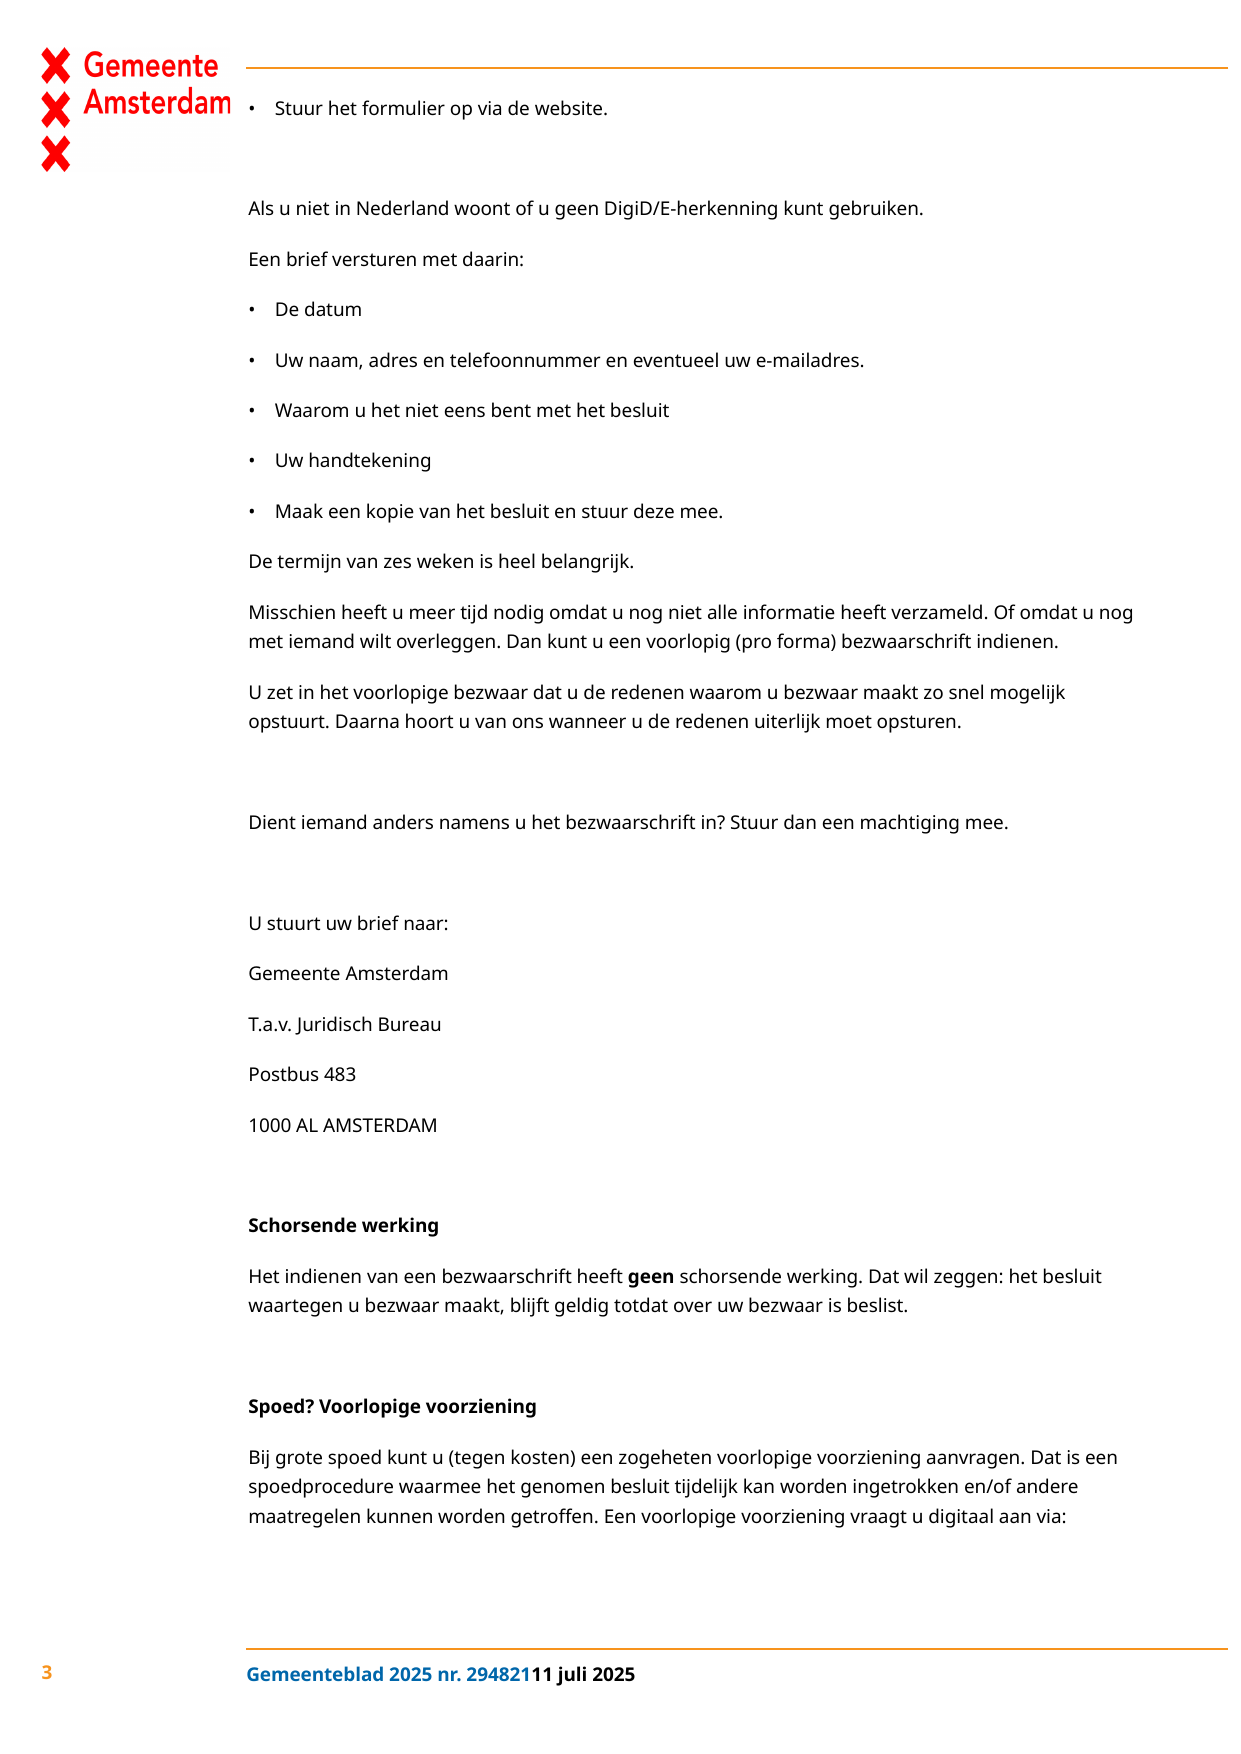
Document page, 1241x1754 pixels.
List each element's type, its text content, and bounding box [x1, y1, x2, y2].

text Het indienen van een bezwaarschrift heeft geen schorsende werking. Dat wil zeggen: het besluit waartegen u bezwaar maakt, blijft geldig totdat over uw bezwaar is beslist. [248, 1263, 1152, 1318]
text U stuurt uw brief naar: [248, 910, 1152, 936]
text Bij grote spoed kunt u (tegen kosten) een zogeheten voorlopige voorziening aanvragen. Dat is een spoedprocedure waarmee het genomen besluit tijdelijk kan worden ingetrokken en/of andere maatregelen kunnen worden getroffen. Een voorlopige voorziening vraagt u digitaal aan via: [248, 1444, 1152, 1529]
text • Uw handtekening [248, 448, 1152, 473]
text Spoed? Voorlopige voorziening [248, 1393, 1152, 1419]
text • Uw naam, adres en telefoonnummer en eventueel uw e-mailadres. [248, 347, 1152, 373]
text • De datum [248, 296, 1152, 322]
text Postbus 483 [248, 1061, 1152, 1087]
text Misschien heeft u meer tijd nodig omdat u nog niet alle informatie heeft verzameld. Of omdat u nog met iemand wilt overleggen. Dan kunt u een voorlopig (pro forma) bezwaarschrift indienen. [248, 599, 1152, 654]
text • Maak een kopie van het besluit en stuur deze mee. [248, 498, 1152, 524]
text Gemeente Amsterdam [248, 961, 1152, 986]
text T.a.v. Juridisch Bureau [248, 1011, 1152, 1037]
text U zet in het voorlopige bezwaar dat u de redenen waarom u bezwaar maakt zo snel mogelijk opstuurt. Daarna hoort u van ons wanneer u de redenen uiterlijk moet opsturen. [248, 679, 1152, 734]
text Een brief versturen met daarin: [248, 246, 1152, 272]
text Als u niet in Nederland woont of u geen DigiD/E-herkenning kunt gebruiken. [248, 196, 1152, 221]
text De termijn van zes weken is heel belangrijk. [248, 548, 1152, 574]
text Schorsende werking [248, 1213, 1152, 1238]
text • Waarom u het niet eens bent met het besluit [248, 397, 1152, 423]
picture [41, 47, 231, 172]
text 1000 AL AMSTERDAM [248, 1112, 1152, 1138]
text Dient iemand anders namens u het bezwaarschrift in? Stuur dan een machtiging mee. [248, 809, 1152, 835]
text • Stuur het formulier op via de website. [248, 95, 1152, 121]
